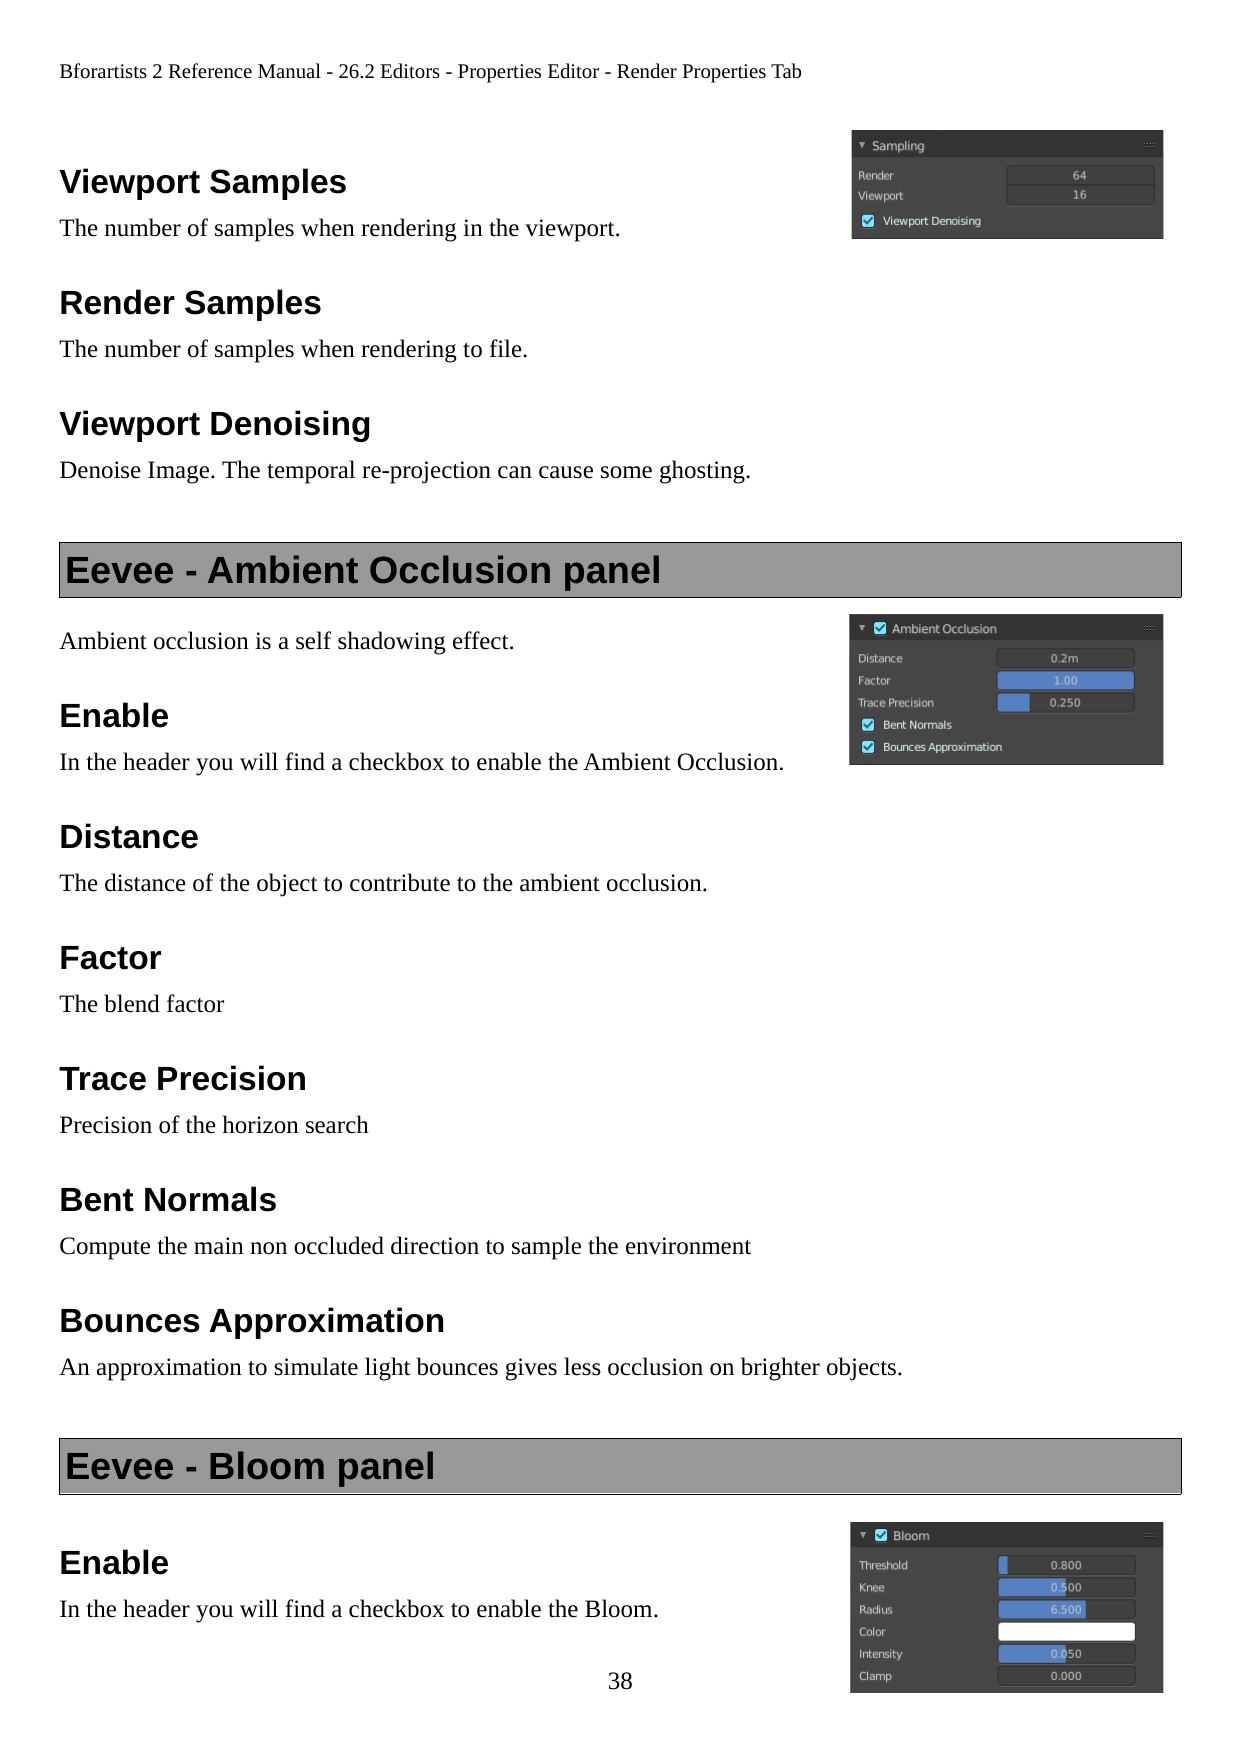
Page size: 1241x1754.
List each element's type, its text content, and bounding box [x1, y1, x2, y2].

subtitle Bent Normals [59, 1180, 1181, 1218]
text The number of samples when rendering to file. [59, 334, 1181, 363]
picture [849, 614, 1164, 765]
subtitle Bounces Approximation [59, 1301, 1181, 1339]
text In the header you will find a checkbox to enable the Ambient Occlusion. [59, 747, 1181, 776]
subtitle Trace Precision [59, 1059, 1181, 1097]
text Denoise Image. The temporal re-projection can cause some ghosting. [59, 455, 1181, 484]
picture [851, 130, 1164, 239]
table_header Eevee - Bloom panel [60, 1439, 1181, 1493]
subtitle Distance [59, 817, 1181, 855]
text The blend factor [59, 989, 1181, 1018]
subtitle [1164, 162, 1181, 201]
text In the header you will find a checkbox to enable the Bloom. [59, 1594, 850, 1623]
subtitle Viewport Denoising [59, 404, 1181, 443]
text Ambient occlusion is a self shadowing effect. [59, 626, 849, 654]
text Precision of the horizon search [59, 1110, 1181, 1139]
subtitle [1164, 696, 1181, 734]
subtitle Render Samples [59, 283, 1181, 322]
subtitle Viewport Samples [59, 162, 851, 201]
subtitle [1164, 1543, 1181, 1582]
text The number of samples when rendering in the viewport. [59, 213, 1181, 242]
text The distance of the object to contribute to the ambient occlusion. [59, 868, 1181, 897]
picture [850, 1522, 1164, 1693]
text Compute the main non occluded direction to sample the environment [59, 1231, 1181, 1260]
subtitle Enable [59, 696, 849, 734]
text An approximation to simulate light bounces gives less occlusion on brighter objects. [59, 1352, 1181, 1381]
table_header Eevee - Ambient Occlusion panel [60, 543, 1181, 597]
subtitle Factor [59, 938, 1181, 976]
subtitle Enable [59, 1543, 850, 1582]
